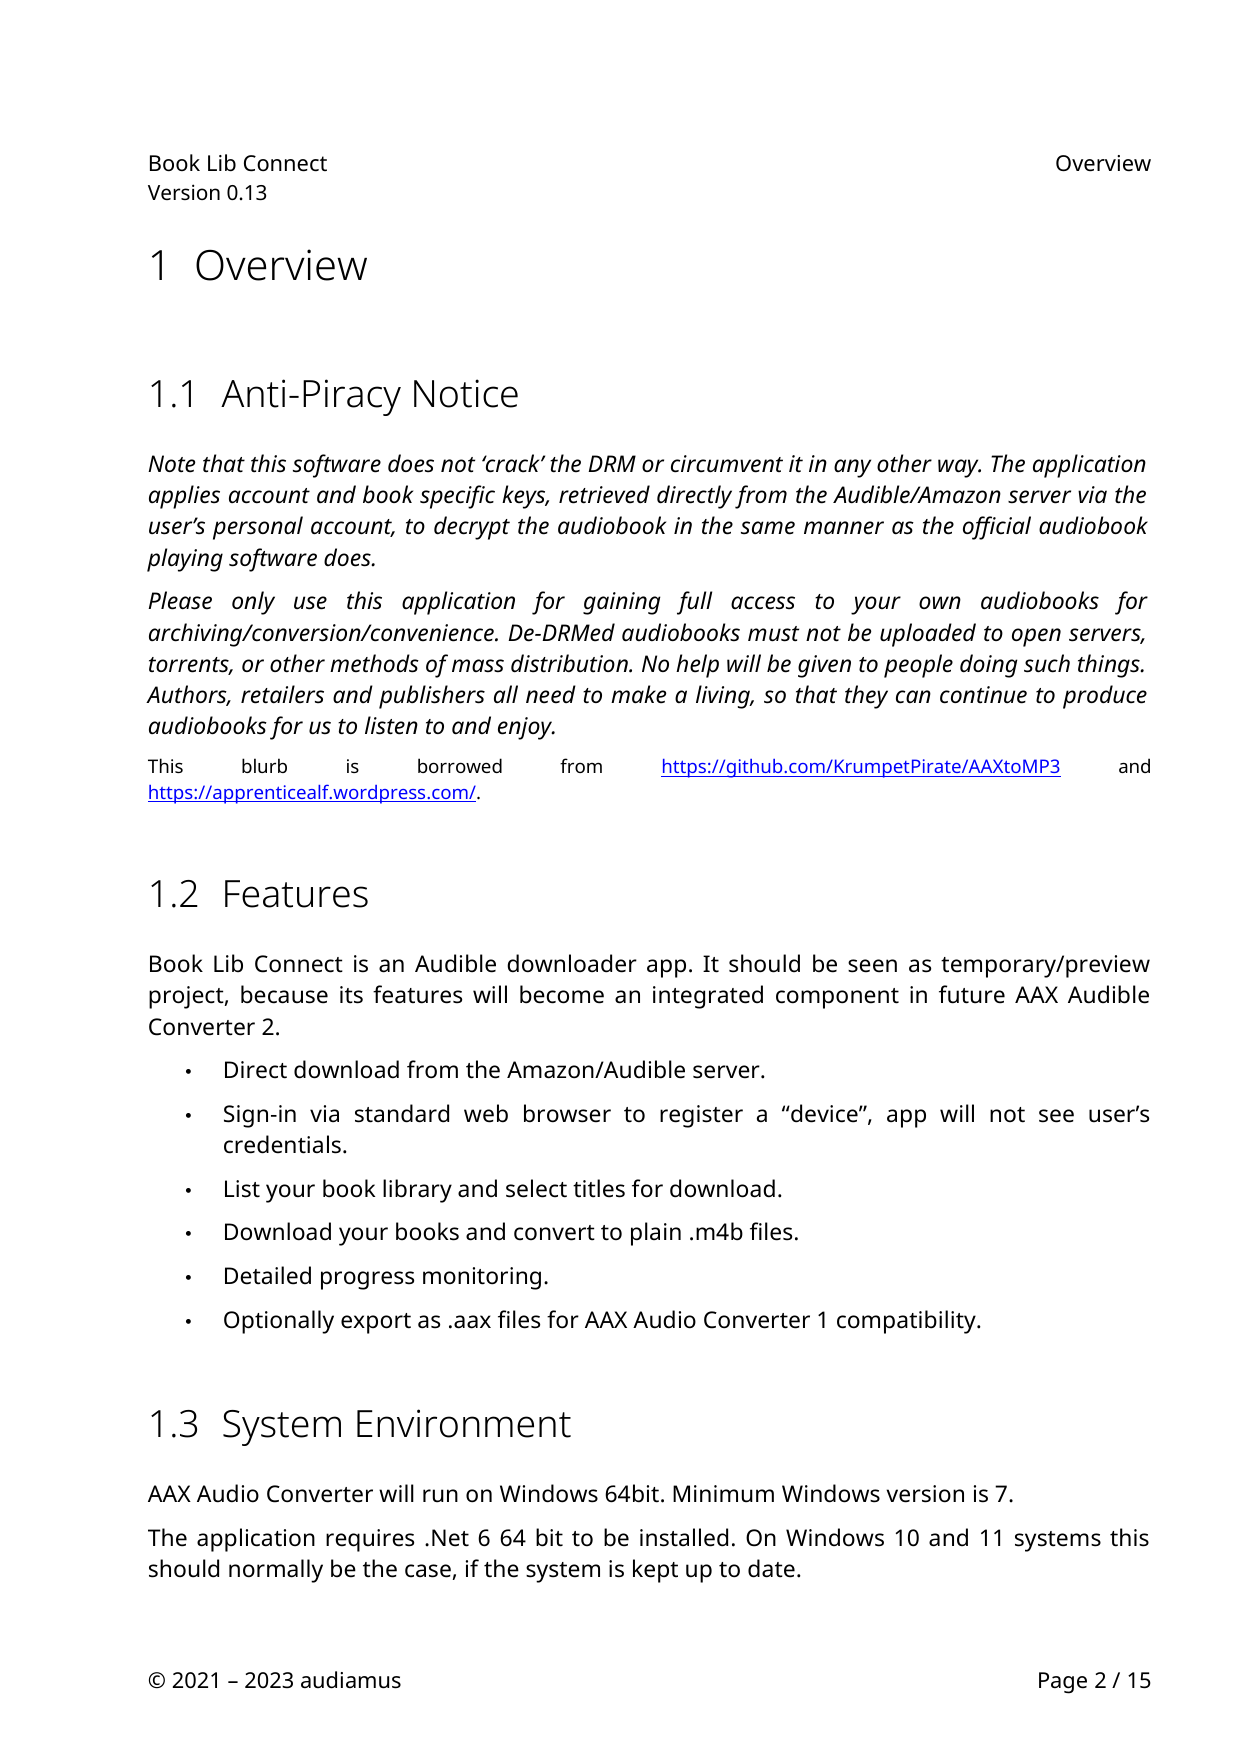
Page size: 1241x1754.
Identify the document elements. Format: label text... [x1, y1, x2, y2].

subtitle System Environment [148, 1397, 1152, 1448]
list Download your books and convert to plain .m4b files. [185, 1216, 1152, 1248]
subtitle Anti-Piracy Notice [148, 367, 1152, 418]
text Note that this software does not ‘crack’ the DRM or circumvent it in any other way. The application applies account and book specific keys, retrieved directly from the Audible/Amazon server via the user’s personal account, to decrypt the audiobook in the same manner as the official audiobook playing software does. [148, 448, 1152, 573]
list List your book library and select titles for download. [185, 1173, 1152, 1204]
text The application requires .Net 6 64 bit to be installed. On Windows 10 and 11 systems this should normally be the case, if the system is kept up to date. [148, 1522, 1152, 1584]
list Sign-in via standard web browser to register a “device”, app will not see user’s credentials. [185, 1098, 1152, 1160]
list Detailed progress monitoring. [185, 1260, 1152, 1291]
subtitle Overview [148, 235, 1152, 292]
text Book Lib Connect is an Audible downloader app. It should be seen as temporary/preview project, because its features will become an integrated component in future AAX Audible Converter 2. [148, 948, 1152, 1042]
text This blurb is borrowed from https://github.com/KrumpetPirate/AAXtoMP3 and https://apprenticealf.wordpress.com/. [148, 754, 1152, 805]
text AAX Audio Converter will run on Windows 64bit. Minimum Windows version is 7. [148, 1478, 1152, 1509]
list Direct download from the Amazon/Audible server. [185, 1054, 1152, 1085]
text Please only use this application for gaining full access to your own audiobooks for archiving/conversion/convenience. De-DRMed audiobooks must not be uploaded to open servers, torrents, or other methods of mass distribution. No help will be given to people doing such things. Authors, retailers and publishers all need to make a living, so that they can continue to produce audiobooks for us to listen to and enjoy. [148, 585, 1152, 741]
subtitle Features [148, 867, 1152, 918]
list Optionally export as .aax files for AAX Audio Converter 1 compatibility. [185, 1304, 1152, 1335]
